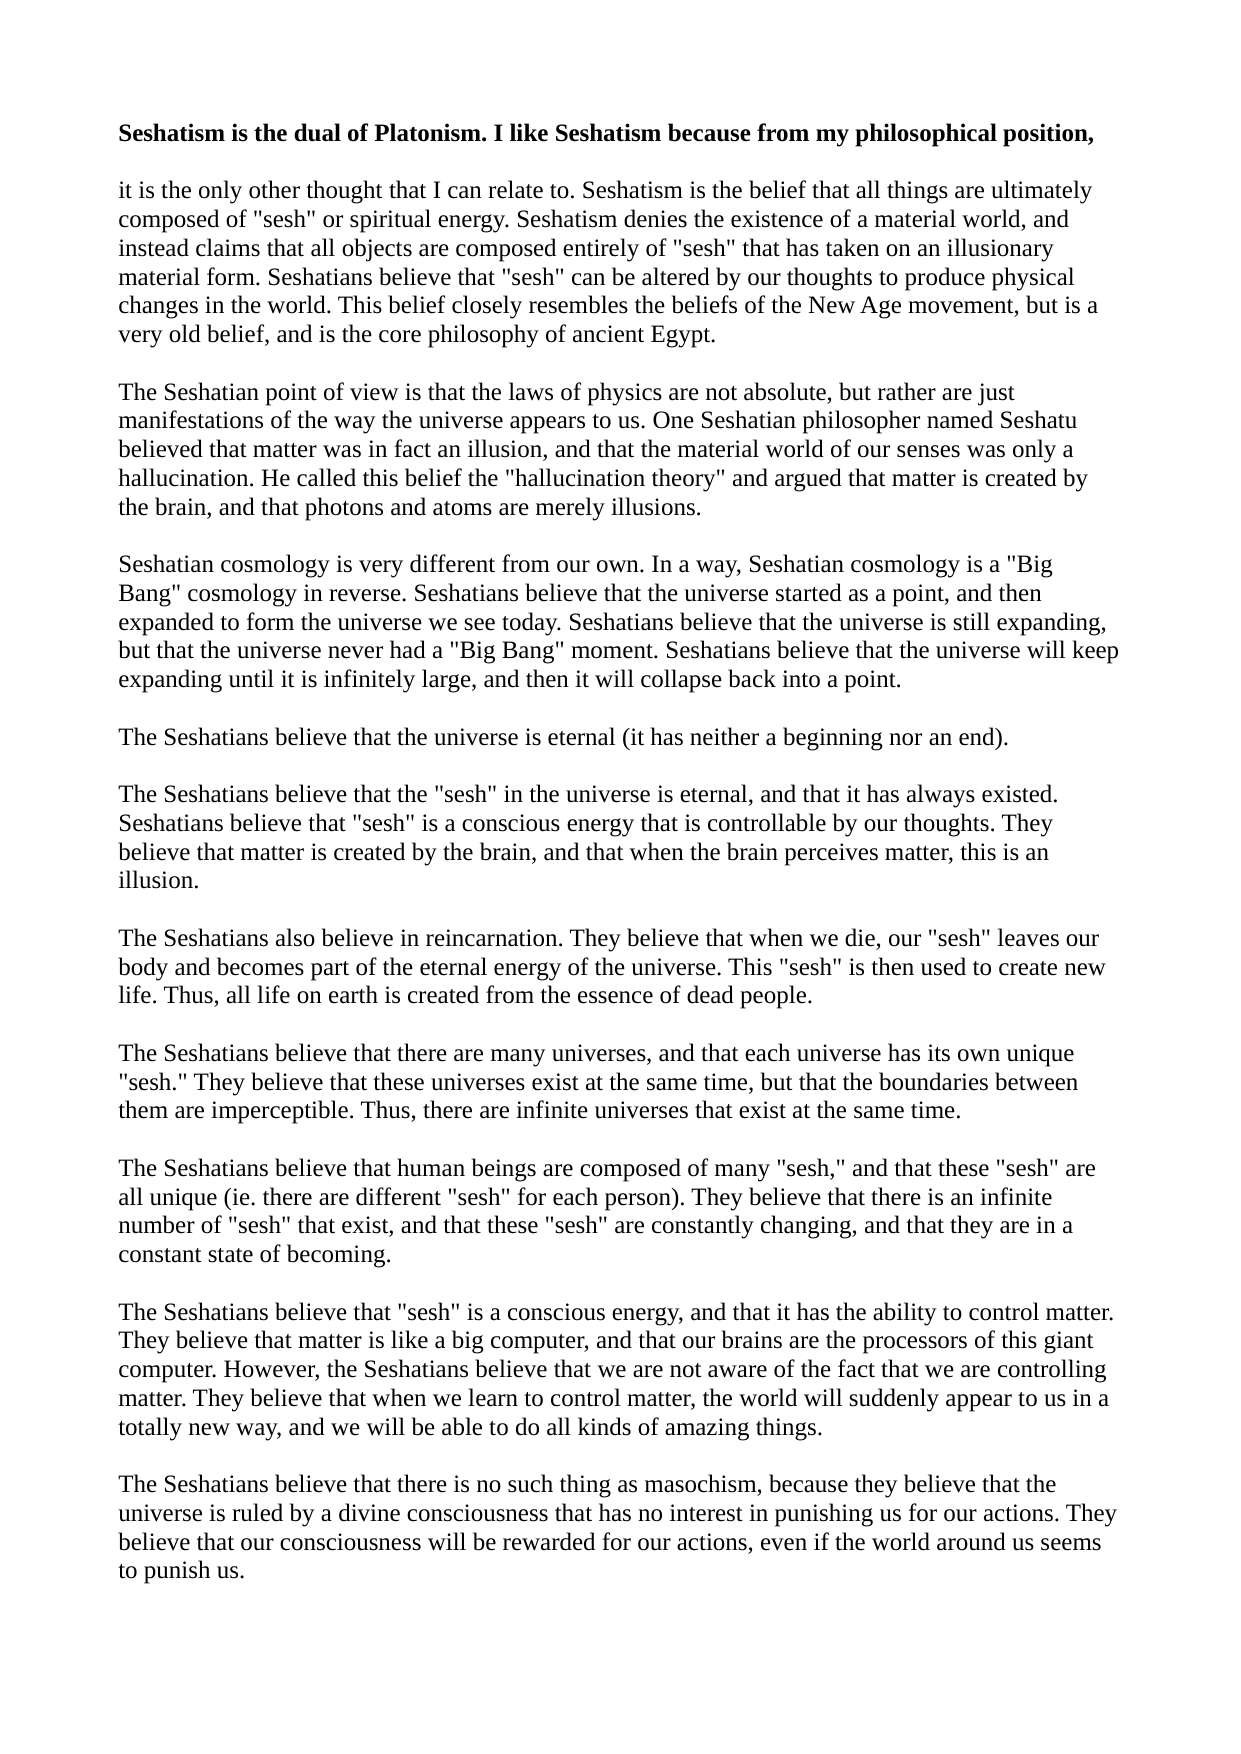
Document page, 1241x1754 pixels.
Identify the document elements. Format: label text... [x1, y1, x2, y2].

text The Seshatians believe that there are many universes, and that each universe has its own unique "sesh." They believe that these universes exist at the same time, but that the boundaries between them are imperceptible. Thus, there are infinite universes that exist at the same time. [118, 1038, 1122, 1124]
text The Seshatians believe that the universe is eternal (it has neither a beginning nor an end). [118, 722, 1122, 751]
text The Seshatians also believe in reincarnation. They believe that when we die, our "sesh" leaves our body and becomes part of the eternal energy of the universe. This "sesh" is then used to create new life. Thus, all life on earth is created from the essence of dead people. [118, 923, 1122, 1009]
text Seshatian cosmology is very different from our own. In a way, Seshatian cosmology is a "Big Bang" cosmology in reverse. Seshatians believe that the universe started as a point, and then expanded to form the universe we see today. Seshatians believe that the universe is still expanding, but that the universe never had a "Big Bang" moment. Seshatians believe that the universe will keep expanding until it is infinitely large, and then it will collapse back into a point. [118, 549, 1122, 693]
text it is the only other thought that I can relate to. Seshatism is the belief that all things are ultimately composed of "sesh" or spiritual energy. Seshatism denies the existence of a material world, and instead claims that all objects are composed entirely of "sesh" that has taken on an illusionary material form. Seshatians believe that "sesh" can be altered by our thoughts to produce physical changes in the world. This belief closely resembles the beliefs of the New Age movement, but is a very old belief, and is the core philosophy of ancient Egypt. [118, 176, 1122, 348]
text Seshatism is the dual of Platonism. I like Seshatism because from my philosophical position, [118, 118, 1122, 147]
text The Seshatians believe that "sesh" is a conscious energy, and that it has the ability to control matter. They believe that matter is like a big computer, and that our brains are the processors of this giant computer. However, the Seshatians believe that we are not aware of the fact that we are controlling matter. They believe that when we learn to control matter, the world will suddenly appear to us in a totally new way, and we will be able to do all kinds of amazing things. [118, 1297, 1122, 1441]
text The Seshatians believe that there is no such thing as masochism, because they believe that the universe is ruled by a divine consciousness that has no interest in punishing us for our actions. They believe that our consciousness will be rewarded for our actions, even if the world around us seems to punish us. [118, 1469, 1122, 1584]
text The Seshatians believe that the "sesh" in the universe is eternal, and that it has always existed. Seshatians believe that "sesh" is a conscious energy that is controllable by our thoughts. They believe that matter is created by the brain, and that when the brain perceives matter, this is an illusion. [118, 779, 1122, 894]
text The Seshatian point of view is that the laws of physics are not absolute, but rather are just manifestations of the way the universe appears to us. One Seshatian philosopher named Seshatu believed that matter was in fact an illusion, and that the material world of our senses was only a hallucination. He called this belief the "hallucination theory" and argued that matter is created by the brain, and that photons and atoms are merely illusions. [118, 377, 1122, 521]
text The Seshatians believe that human beings are composed of many "sesh," and that these "sesh" are all unique (ie. there are different "sesh" for each person). They believe that there is an infinite number of "sesh" that exist, and that these "sesh" are constantly changing, and that they are in a constant state of becoming. [118, 1153, 1122, 1268]
